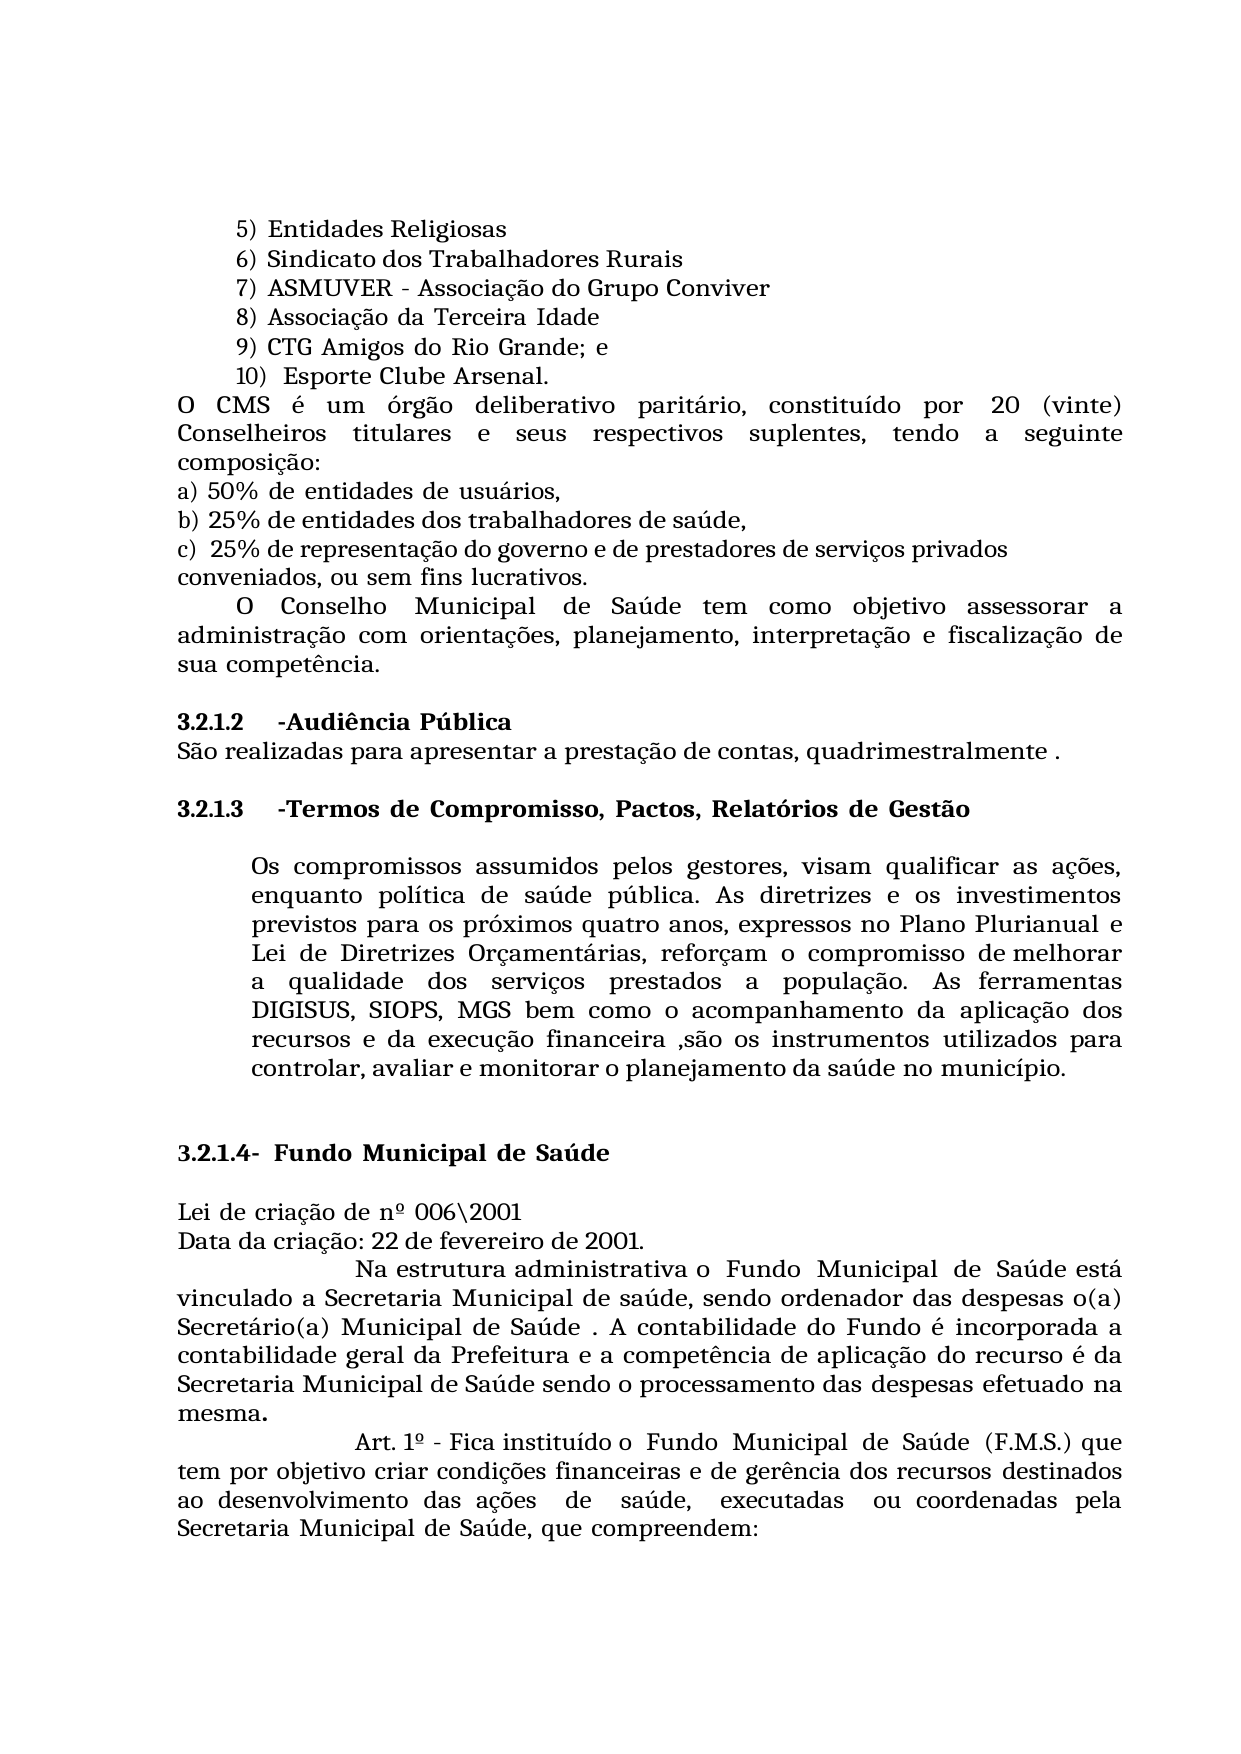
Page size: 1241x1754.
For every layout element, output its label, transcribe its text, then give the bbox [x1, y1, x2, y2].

text O CMS é um órgão deliberativo paritário, constituído por 20 (vinte) Conselheiros titulares e seus respectivos suplentes, tendo a seguinte composição: [177, 391, 1123, 477]
subtitle -Termos de Compromisso, Pactos, Relatórios de Gestão [177, 794, 1221, 823]
list ASMUVER - Associação do Grupo Conviver [236, 273, 1221, 302]
list CTG Amigos do Rio Grande; e [236, 332, 1221, 361]
text São realizadas para apresentar a prestação de contas, quadrimestralmente . [177, 736, 1221, 766]
text Na estrutura administrativa o Fundo Municipal de Saúde está vinculado a Secretaria Municipal de saúde, sendo ordenador das despesas o(a) Secretário(a) Municipal de Saúde . A contabilidade do Fundo é incorporada a contabilidade geral da Prefeitura e a competência de aplicação do recurso é da Secretaria Municipal de Saúde sendo o processamento das despesas efetuado na mesma. [177, 1255, 1123, 1428]
text Data da criação: 22 de fevereiro de 2001. [177, 1226, 1221, 1255]
list 25% de representação do governo e de prestadores de serviços privados conveniados, ou sem fins lucrativos. [177, 534, 1122, 592]
text Lei de criação de nº 006\2001 [177, 1197, 1221, 1226]
text Art. 1º - Fica instituído o Fundo Municipal de Saúde (F.M.S.) que tem por objetivo criar condições financeiras e de gerência dos recursos destinados ao desenvolvimento das ações de saúde, executadas ou coordenadas pela Secretaria Municipal de Saúde, que compreendem: [177, 1428, 1122, 1543]
subtitle -Audiência Pública [177, 707, 1221, 736]
subtitle 3.2.1.4- Fundo Municipal de Saúde [177, 1139, 1221, 1168]
list Sindicato dos Trabalhadores Rurais [236, 244, 1221, 273]
text O Conselho Municipal de Saúde tem como objetivo assessorar a administração com orientações, planejamento, interpretação e fiscalização de sua competência. [177, 592, 1123, 678]
list 25% de entidades dos trabalhadores de saúde, [177, 506, 1221, 534]
list 50% de entidades de usuários, [177, 477, 1221, 506]
list Entidades Religiosas [236, 215, 1221, 244]
list Associação da Terceira Idade [236, 302, 1221, 332]
list Esporte Clube Arsenal. [236, 361, 1221, 390]
text Os compromissos assumidos pelos gestores, visam qualificar as ações, enquanto política de saúde pública. As diretrizes e os investimentos previstos para os próximos quatro anos, expressos no Plano Plurianual e Lei de Diretrizes Orçamentárias, reforçam o compromisso de melhorar a qualidade dos serviços prestados a população. As ferramentas DIGISUS, SIOPS, MGS bem como o acompanhamento da aplicação dos recursos e da execução financeira ,são os instrumentos utilizados para controlar, avaliar e monitorar o planejamento da saúde no município. [251, 852, 1123, 1082]
